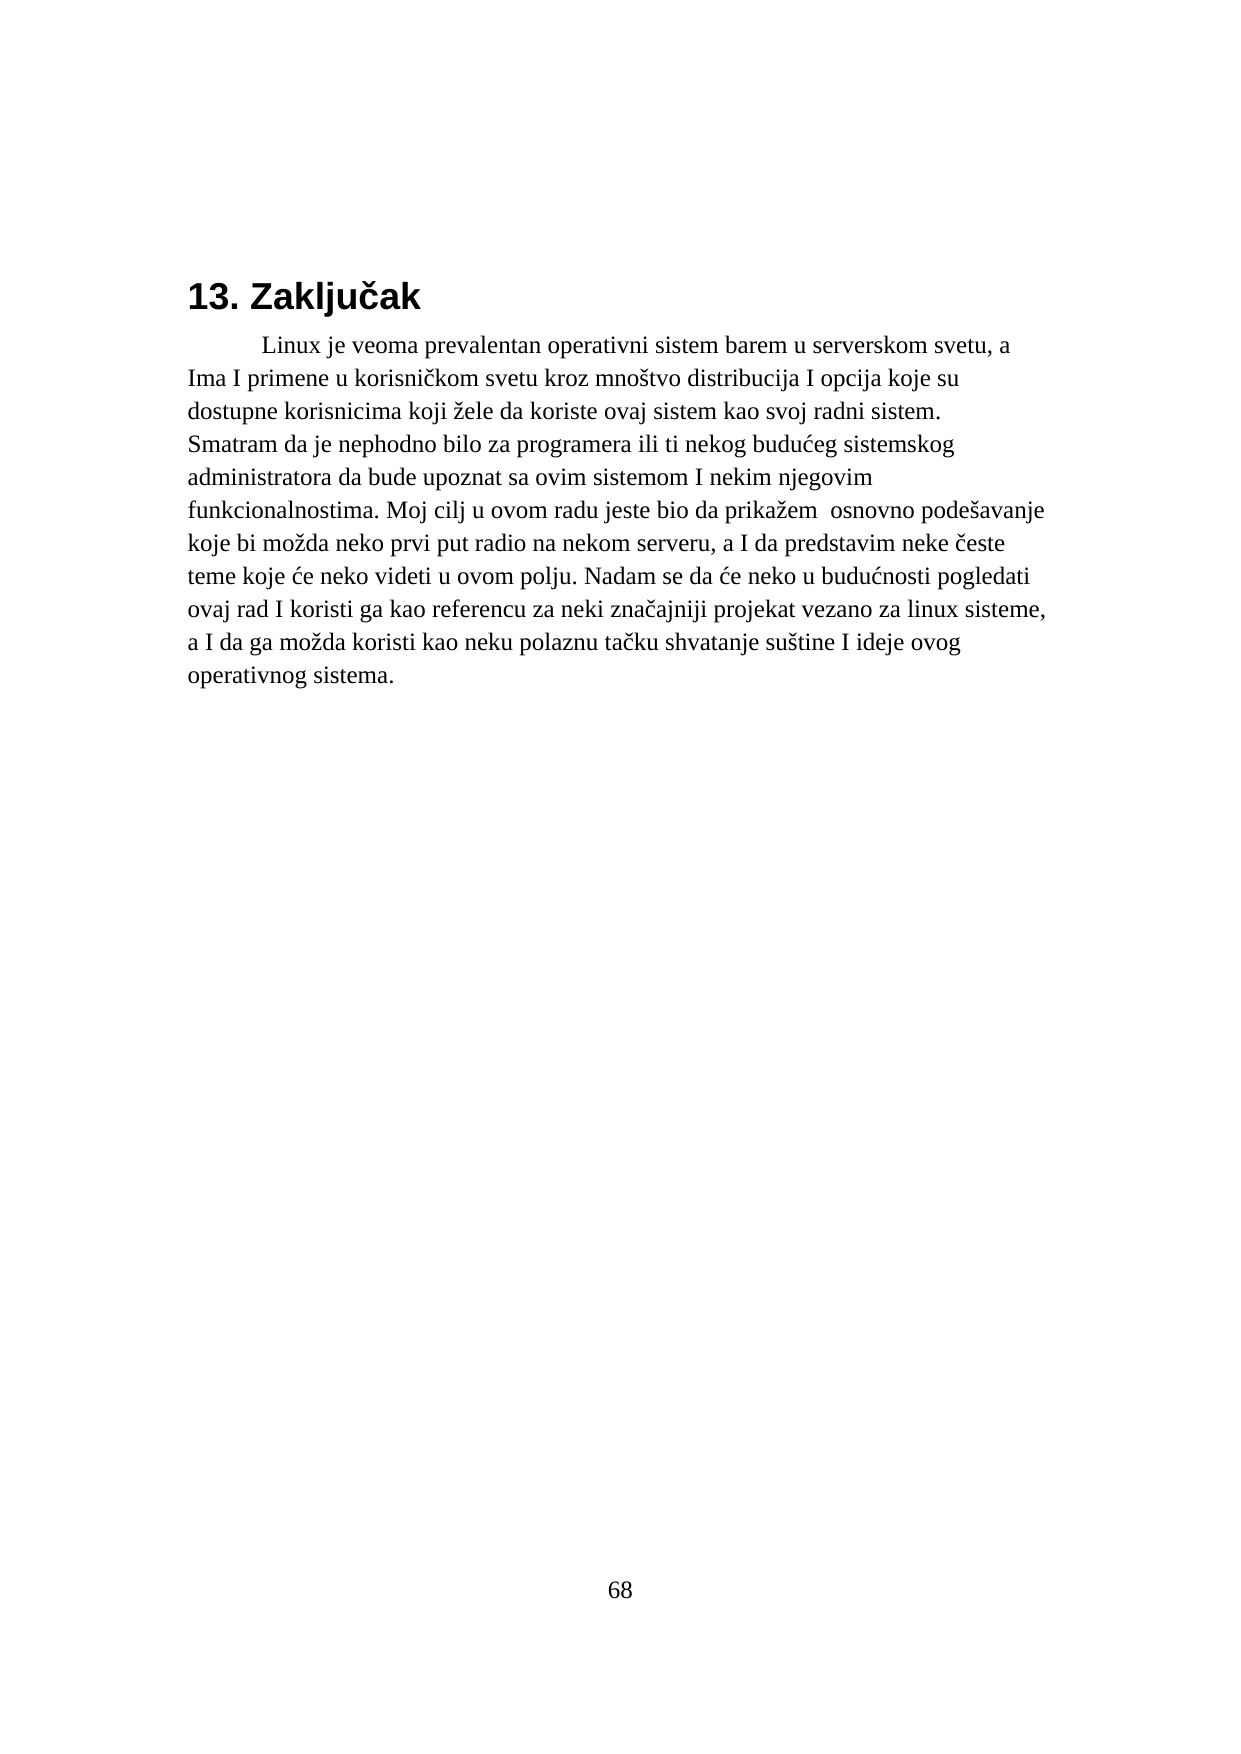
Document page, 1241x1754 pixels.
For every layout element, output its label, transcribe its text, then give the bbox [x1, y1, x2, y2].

text Linux je veoma prevalentan operativni sistem barem u serverskom svetu, a Ima I primene u korisničkom svetu kroz mnoštvo distribucija I opcija koje su dostupne korisnicima koji žele da koriste ovaj sistem kao svoj radni sistem. Smatram da je nephodno bilo za programera ili ti nekog budućeg sistemskog administratora da bude upoznat sa ovim sistemom I nekim njegovim funkcionalnostima. Moj cilj u ovom radu jeste bio da prikažem osnovno podešavanje koje bi možda neko prvi put radio na nekom serveru, a I da predstavim neke česte teme koje će neko videti u ovom polju. Nadam se da će neko u budućnosti pogledati ovaj rad I koristi ga kao referencu za neki značajniji projekat vezano za linux sisteme, a I da ga možda koristi kao neku polaznu tačku shvatanje suštine I ideje ovog operativnog sistema. [187, 330, 1053, 887]
subtitle 13. Zaključak [187, 274, 1053, 317]
